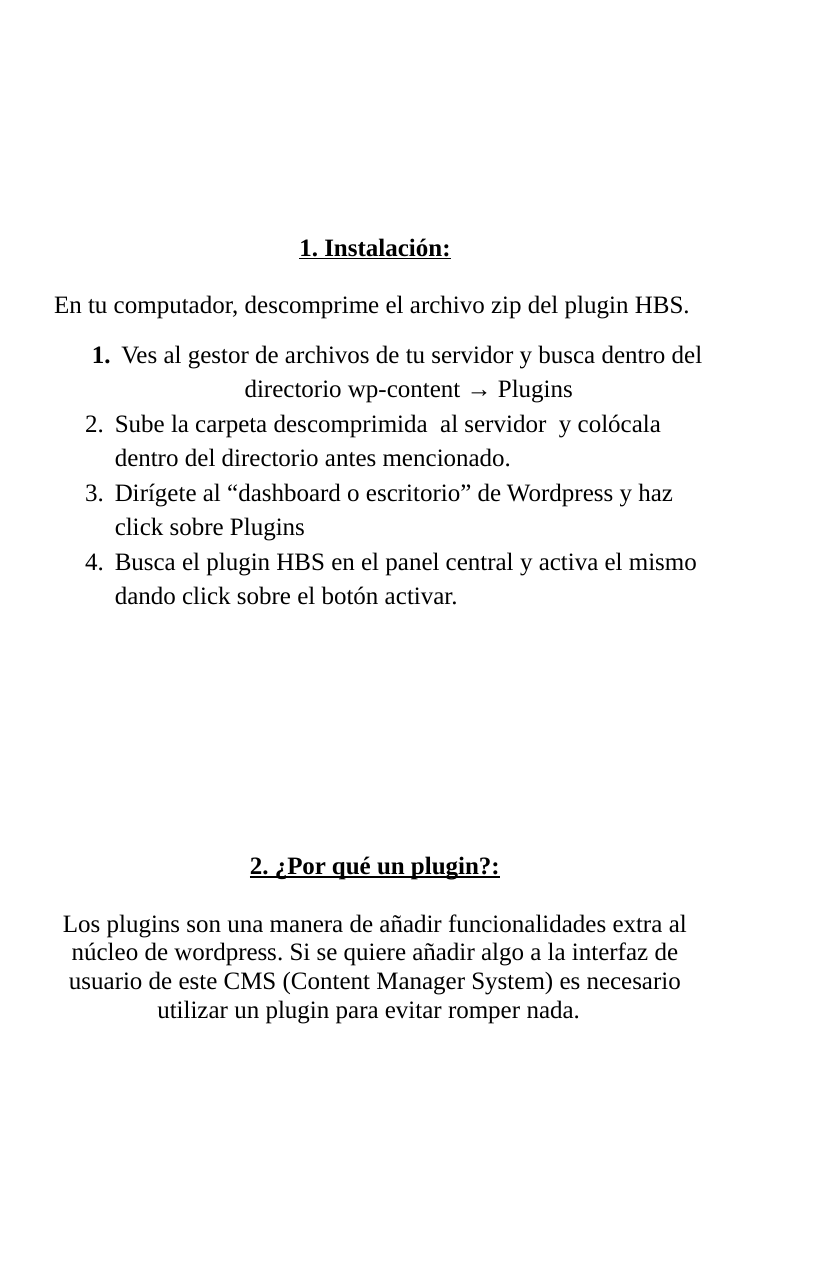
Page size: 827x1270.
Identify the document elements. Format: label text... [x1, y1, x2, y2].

list Dirígete al “dashboard o escritorio” de Wordpress y haz click sobre Plugins [85, 478, 709, 541]
text Los plugins son una manera de añadir funcionalidades extra al núcleo de wordpress. Si se quiere añadir algo a la interfaz de usuario de este CMS (Content Manager System) es necesario utilizar un plugin para evitar romper nada. [41, 909, 709, 1024]
list Busca el plugin HBS en el panel central y activa el mismo dando click sobre el botón activar. [85, 547, 709, 610]
list Ves al gestor de archivos de tu servidor y busca dentro del directorio wp-content → Plugins [85, 340, 709, 403]
list Sube la carpeta descomprimida al servidor y colócala dentro del directorio antes mencionado. [85, 409, 709, 472]
text 2. ¿Por qué un plugin?: [41, 851, 709, 880]
text En tu computador, descomprime el archivo zip del plugin HBS. [41, 291, 709, 319]
text 1. Instalación: [41, 233, 709, 262]
